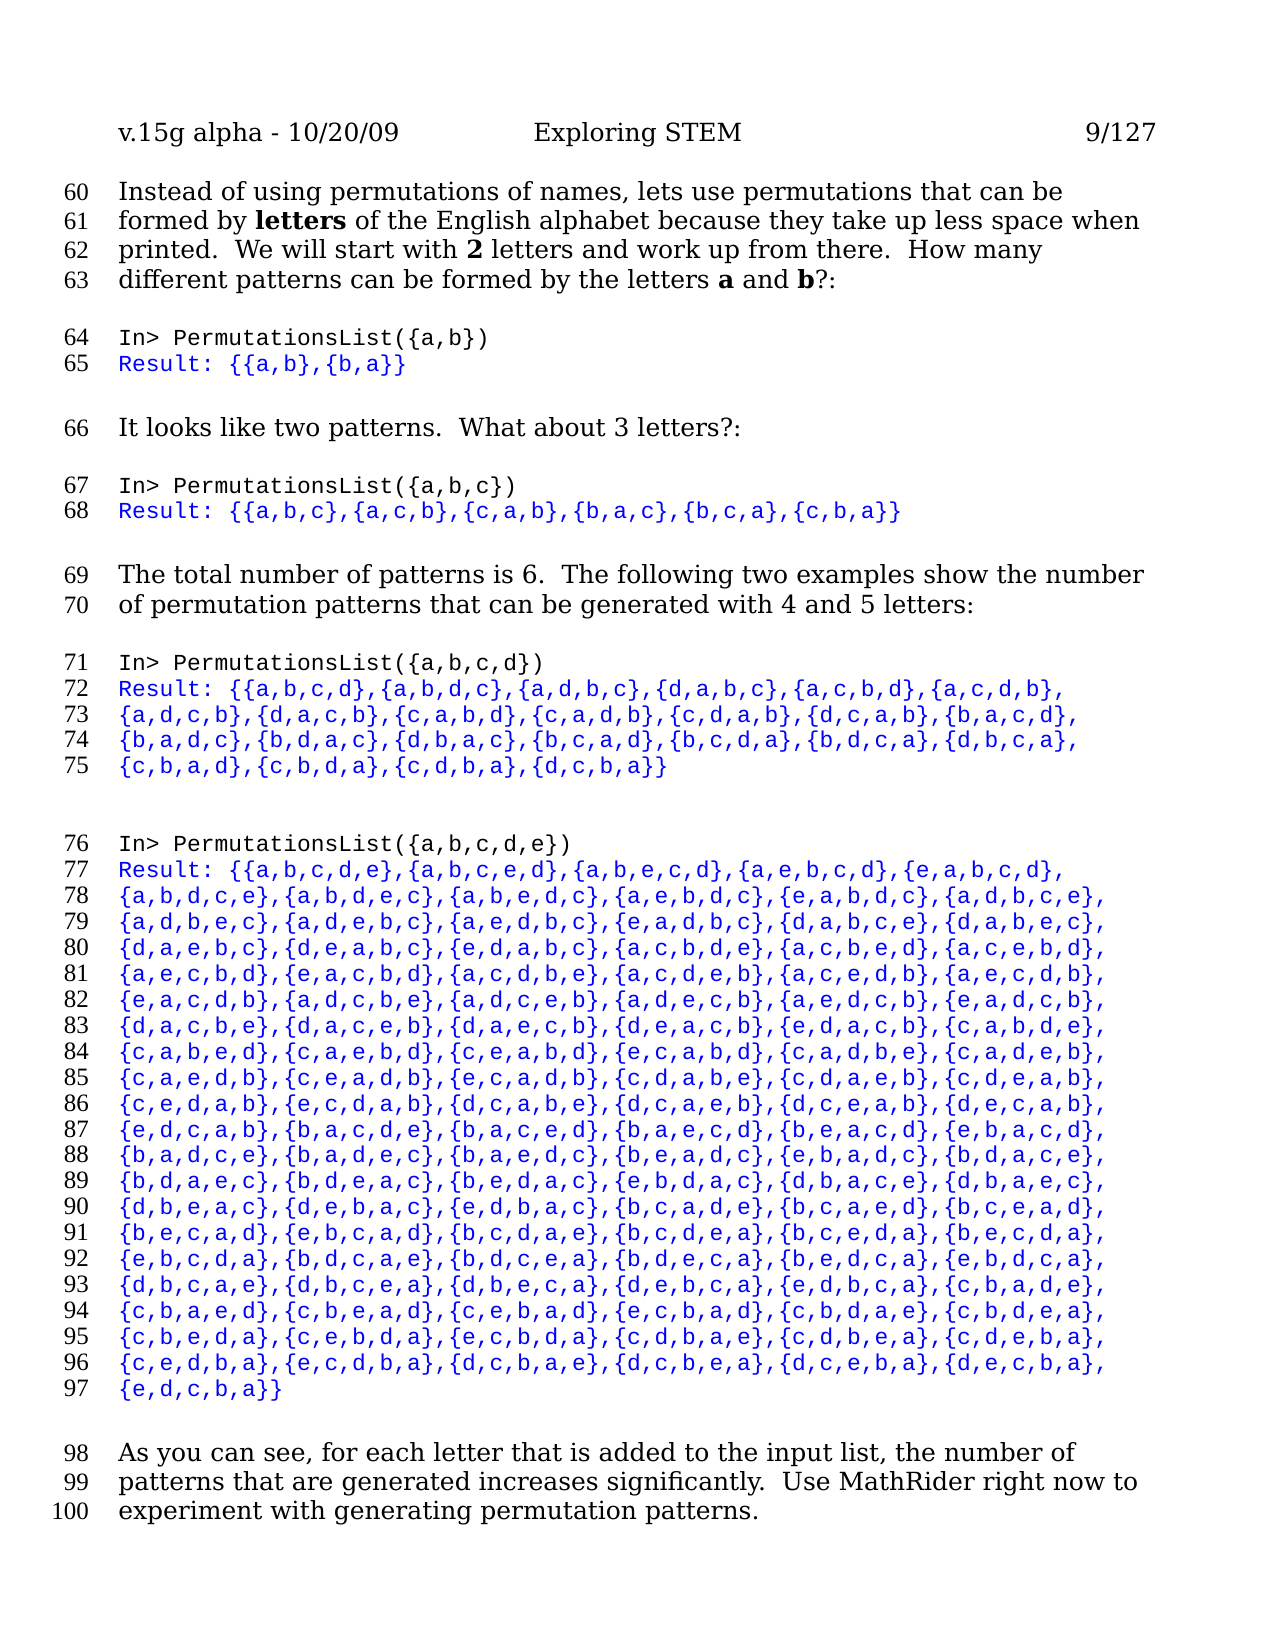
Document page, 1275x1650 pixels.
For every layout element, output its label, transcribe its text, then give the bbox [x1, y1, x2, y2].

text Instead of using permutations of names, lets use permutations that can be formed by letters of the English alphabet because they take up less space when printed. We will start with 2 letters and work up from there. How many different patterns can be formed by the letters a and b?: [118, 177, 1157, 294]
text As you can see, for each letter that is added to the input list, the number of patterns that are generated increases significantly. Use MathRider right now to experiment with generating permutation patterns. [118, 1438, 1157, 1526]
text Result: {{a,b,c},{a,c,b},{c,a,b},{b,a,c},{b,c,a},{c,b,a}} [118, 500, 1157, 526]
text In> PermutationsList({a,b,c,d}) [118, 651, 1157, 677]
text In> PermutationsList({a,b,c}) [118, 474, 1157, 500]
text In> PermutationsList({a,b}) [118, 326, 1157, 352]
text Result: {{a,b,c,d},{a,b,d,c},{a,d,b,c},{d,a,b,c},{a,c,b,d},{a,c,d,b},{a,d,c,b},{d,a,c,b},{c,a,b,d},{c,a,d,b},{c,d,a,b},{d,c,a,b},{b,a,c,d},{b,a,d,c},{b,d,a,c},{d,b,a,c},{b,c,a,d},{b,c,d,a},{b,d,c,a},{d,b,c,a},{c,b,a,d},{c,b,d,a},{c,d,b,a},{d,c,b,a}} [118, 677, 1157, 781]
text In> PermutationsList({a,b,c,d,e}) [118, 833, 1157, 858]
text Result: {{a,b,c,d,e},{a,b,c,e,d},{a,b,e,c,d},{a,e,b,c,d},{e,a,b,c,d},{a,b,d,c,e},{a,b,d,e,c},{a,b,e,d,c},{a,e,b,d,c},{e,a,b,d,c},{a,d,b,c,e},{a,d,b,e,c},{a,d,e,b,c},{a,e,d,b,c},{e,a,d,b,c},{d,a,b,c,e},{d,a,b,e,c},{d,a,e,b,c},{d,e,a,b,c},{e,d,a,b,c},{a,c,b,d,e},{a,c,b,e,d},{a,c,e,b,d},{a,e,c,b,d},{e,a,c,b,d},{a,c,d,b,e},{a,c,d,e,b},{a,c,e,d,b},{a,e,c,d,b},{e,a,c,d,b},{a,d,c,b,e},{a,d,c,e,b},{a,d,e,c,b},{a,e,d,c,b},{e,a,d,c,b},{d,a,c,b,e},{d,a,c,e,b},{d,a,e,c,b},{d,e,a,c,b},{e,d,a,c,b},{c,a,b,d,e},{c,a,b,e,d},{c,a,e,b,d},{c,e,a,b,d},{e,c,a,b,d},{c,a,d,b,e},{c,a,d,e,b},{c,a,e,d,b},{c,e,a,d,b},{e,c,a,d,b},{c,d,a,b,e},{c,d,a,e,b},{c,d,e,a,b},{c,e,d,a,b},{e,c,d,a,b},{d,c,a,b,e},{d,c,a,e,b},{d,c,e,a,b},{d,e,c,a,b},{e,d,c,a,b},{b,a,c,d,e},{b,a,c,e,d},{b,a,e,c,d},{b,e,a,c,d},{e,b,a,c,d},{b,a,d,c,e},{b,a,d,e,c},{b,a,e,d,c},{b,e,a,d,c},{e,b,a,d,c},{b,d,a,c,e},{b,d,a,e,c},{b,d,e,a,c},{b,e,d,a,c},{e,b,d,a,c},{d,b,a,c,e},{d,b,a,e,c},{d,b,e,a,c},{d,e,b,a,c},{e,d,b,a,c},{b,c,a,d,e},{b,c,a,e,d},{b,c,e,a,d},{b,e,c,a,d},{e,b,c,a,d},{b,c,d,a,e},{b,c,d,e,a},{b,c,e,d,a},{b,e,c,d,a},{e,b,c,d,a},{b,d,c,a,e},{b,d,c,e,a},{b,d,e,c,a},{b,e,d,c,a},{e,b,d,c,a},{d,b,c,a,e},{d,b,c,e,a},{d,b,e,c,a},{d,e,b,c,a},{e,d,b,c,a},{c,b,a,d,e},{c,b,a,e,d},{c,b,e,a,d},{c,e,b,a,d},{e,c,b,a,d},{c,b,d,a,e},{c,b,d,e,a},{c,b,e,d,a},{c,e,b,d,a},{e,c,b,d,a},{c,d,b,a,e},{c,d,b,e,a},{c,d,e,b,a},{c,e,d,b,a},{e,c,d,b,a},{d,c,b,a,e},{d,c,b,e,a},{d,c,e,b,a},{d,e,c,b,a},{e,d,c,b,a}} [118, 858, 1157, 1403]
text It looks like two patterns. What about 3 letters?: [118, 413, 1157, 442]
text The total number of patterns is 6. The following two examples show the number of permutation patterns that can be generated with 4 and 5 letters: [118, 561, 1157, 619]
text Result: {{a,b},{b,a}} [118, 352, 1157, 378]
